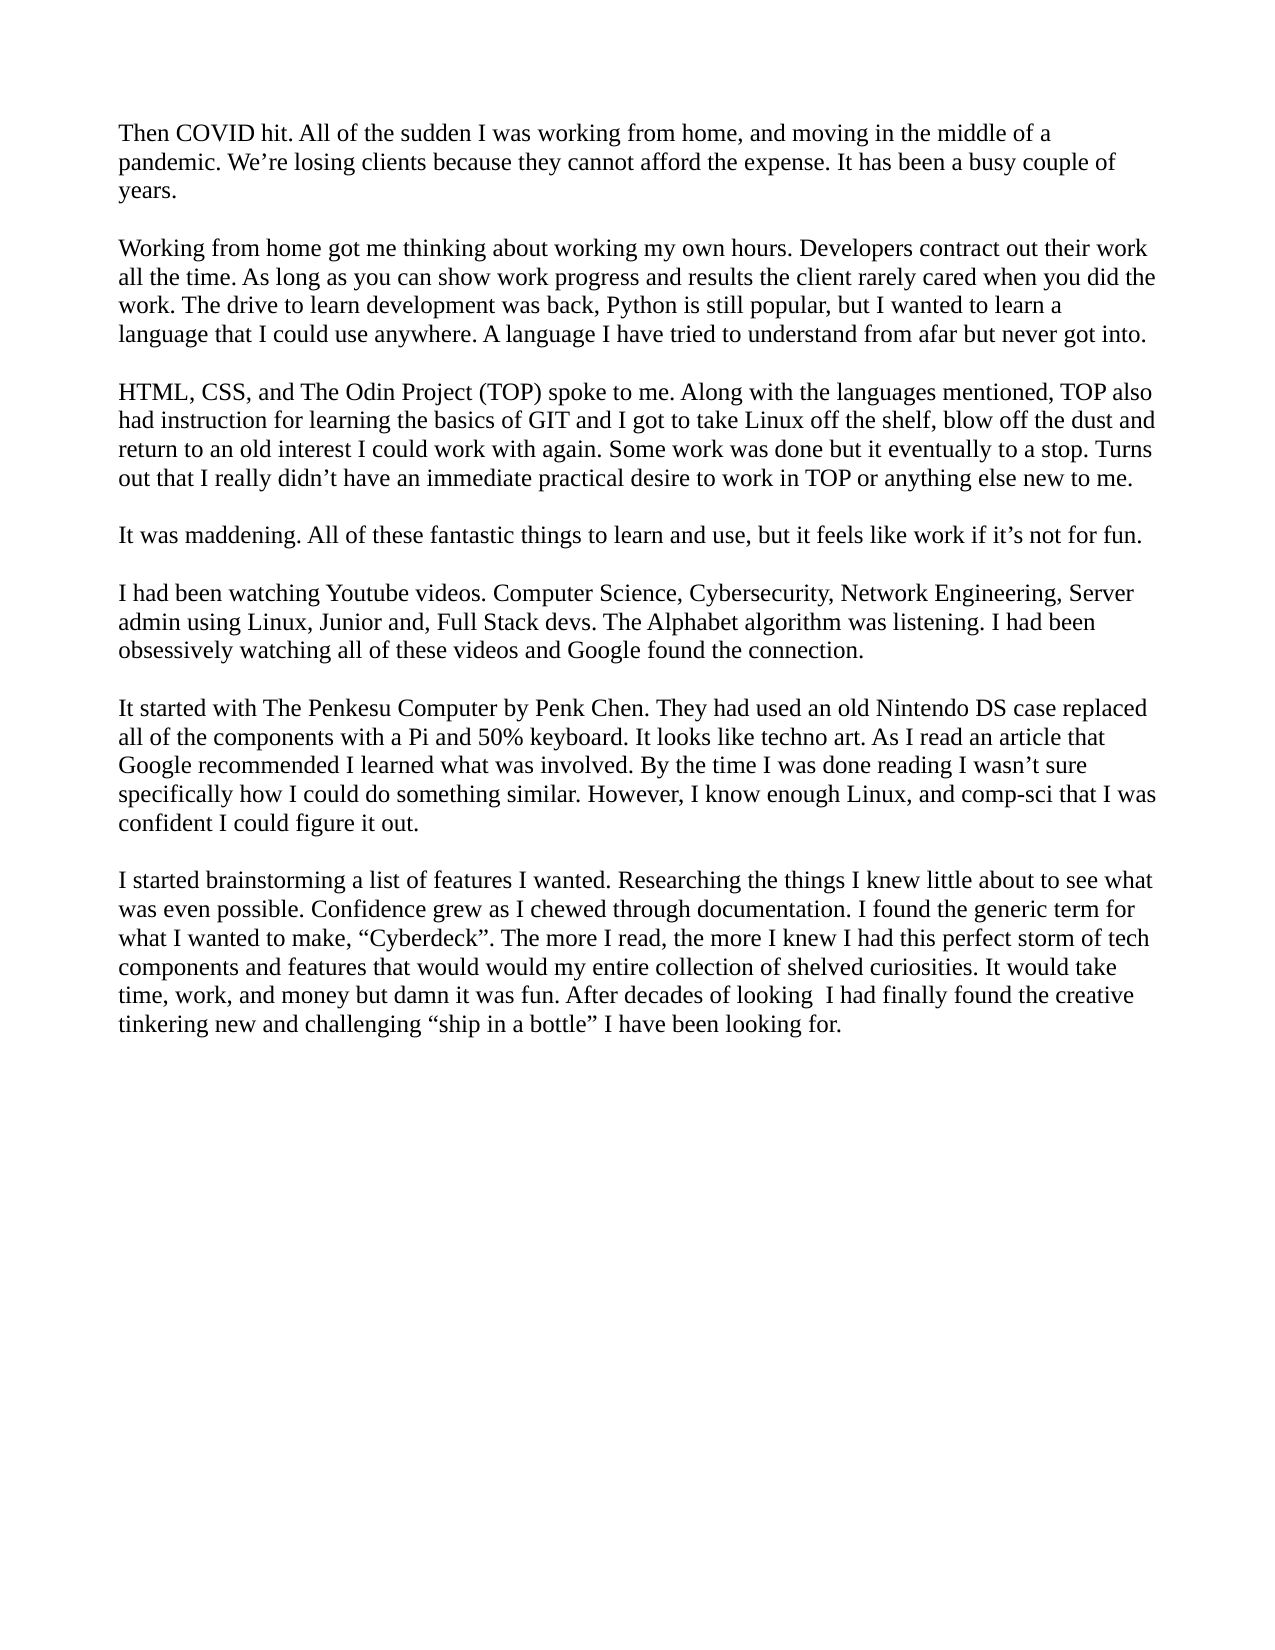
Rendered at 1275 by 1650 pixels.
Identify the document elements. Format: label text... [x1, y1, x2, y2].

text It started with The Penkesu Computer by Penk Chen. They had used an old Nintendo DS case replaced all of the components with a Pi and 50% keyboard. It looks like techno art. As I read an article that Google recommended I learned what was involved. By the time I was done reading I wasn’t sure specifically how I could do something similar. However, I know enough Linux, and comp-sci that I was confident I could figure it out. [118, 693, 1157, 837]
text HTML, CSS, and The Odin Project (TOP) spoke to me. Along with the languages mentioned, TOP also had instruction for learning the basics of GIT and I got to take Linux off the shelf, blow off the dust and return to an old interest I could work with again. Some work was done but it eventually to a stop. Turns out that I really didn’t have an immediate practical desire to work in TOP or anything else new to me. [118, 377, 1157, 492]
text I started brainstorming a list of features I wanted. Researching the things I knew little about to see what was even possible. Confidence grew as I chewed through documentation. I found the generic term for what I wanted to make, “Cyberdeck”. The more I read, the more I knew I had this perfect storm of tech components and features that would would my entire collection of shelved curiosities. It would take time, work, and money but damn it was fun. After decades of looking I had finally found the creative tinkering new and challenging “ship in a bottle” I have been looking for. [118, 866, 1157, 1038]
text Working from home got me thinking about working my own hours. Developers contract out their work all the time. As long as you can show work progress and results the client rarely cared when you did the work. The drive to learn development was back, Python is still popular, but I wanted to learn a language that I could use anywhere. A language I have tried to understand from afar but never got into. [118, 233, 1157, 348]
text I had been watching Youtube videos. Computer Science, Cybersecurity, Network Engineering, Server admin using Linux, Junior and, Full Stack devs. The Alphabet algorithm was listening. I had been obsessively watching all of these videos and Google found the connection. [118, 578, 1157, 664]
text Then COVID hit. All of the sudden I was working from home, and moving in the middle of a pandemic. We’re losing clients because they cannot afford the expense. It has been a busy couple of years. [118, 118, 1157, 204]
text It was maddening. All of these fantastic things to learn and use, but it feels like work if it’s not for fun. [118, 521, 1157, 549]
